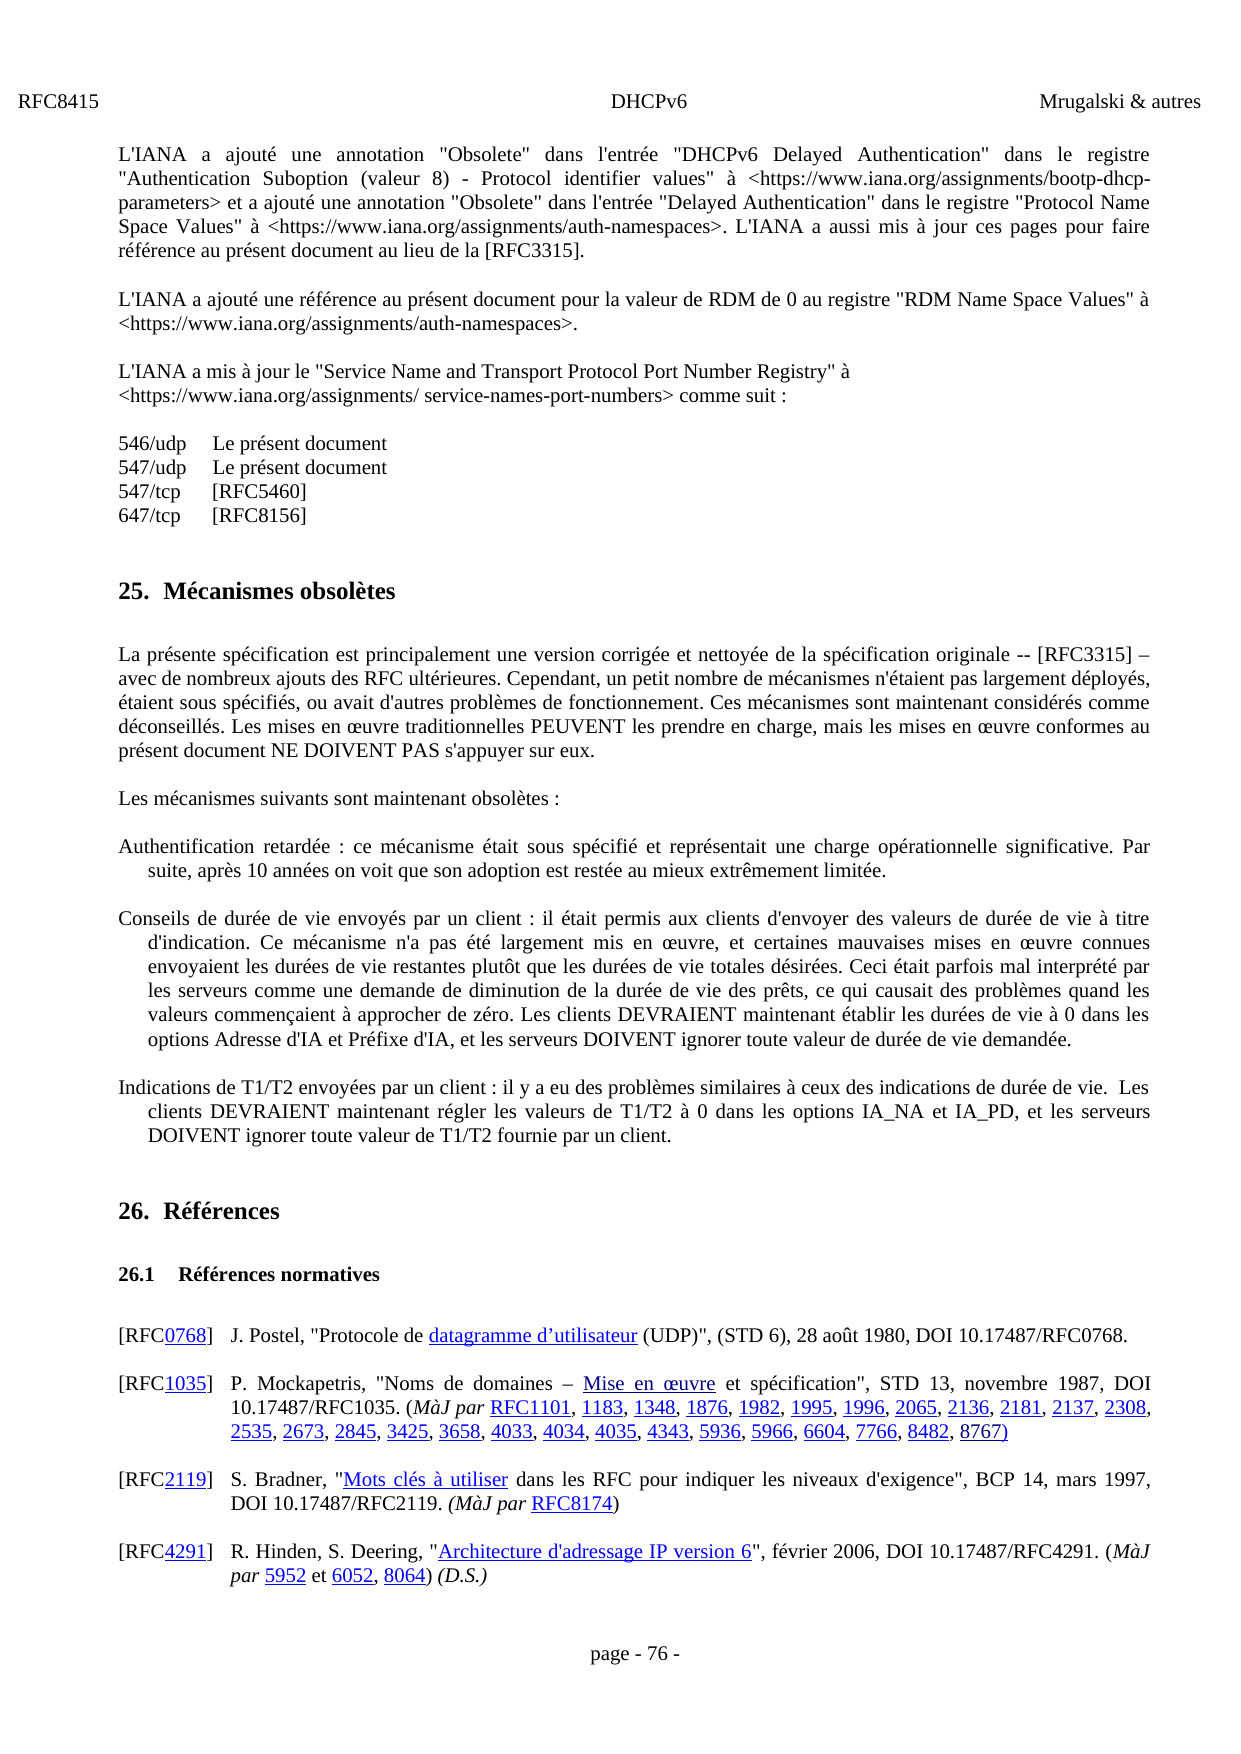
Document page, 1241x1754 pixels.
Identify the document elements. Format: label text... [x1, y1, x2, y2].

subtitle 25. Mécanismes obsolètes [118, 576, 1152, 605]
text L'IANA a ajouté une référence au présent document pour la valeur de RDM de 0 au registre "RDM Name Space Values" à <https://www.iana.org/assignments/auth-namespaces>. [118, 286, 1152, 334]
text 547/tcp [RFC5460] [118, 479, 1152, 503]
text Conseils de durée de vie envoyés par un client : il était permis aux clients d'envoyer des valeurs de durée de vie à titre d'indication. Ce mécanisme n'a pas été largement mis en œuvre, et certaines mauvaises mises en œuvre connues envoyaient les durées de vie restantes plutôt que les durées de vie totales désirées. Ceci était parfois mal interprété par les serveurs comme une demande de diminution de la durée de vie des prêts, ce qui causait des problèmes quand les valeurs commençaient à approcher de zéro. Les clients DEVRAIENT maintenant établir les durées de vie à 0 dans les options Adresse d'IA et Préfixe d'IA, et les serveurs DOIVENT ignorer toute valeur de durée de vie demandée. [118, 906, 1152, 1051]
text [RFC4291] R. Hinden, S. Deering, "Architecture d'adressage IP version 6", février 2006, DOI 10.17487/RFC4291. (MàJ par 5952 et 6052, 8064) (D.S.) [118, 1539, 1152, 1587]
text 547/udp Le présent document [118, 455, 1152, 479]
subtitle 26.1 Références normatives [118, 1262, 1152, 1286]
text [RFC1035] P. Mockapetris, "Noms de domaines – Mise en œuvre et spécification", STD 13, novembre 1987, DOI 10.17487/RFC1035. (MàJ par RFC1101, 1183, 1348, 1876, 1982, 1995, 1996, 2065, 2136, 2181, 2137, 2308, 2535, 2673, 2845, 3425, 3658, 4033, 4034, 4035, 4343, 5936, 5966, 6604, 7766, 8482, 8767) [118, 1371, 1152, 1443]
text [RFC2119] S. Bradner, "Mots clés à utiliser dans les RFC pour indiquer les niveaux d'exigence", BCP 14, mars 1997, DOI 10.17487/RFC2119. (MàJ par RFC8174) [118, 1467, 1152, 1515]
text [RFC0768] J. Postel, "Protocole de datagramme d’utilisateur (UDP)", (STD 6), 28 août 1980, DOI 10.17487/RFC0768. [118, 1323, 1152, 1347]
subtitle 26. Références [118, 1196, 1152, 1224]
text 546/udp Le présent document [118, 431, 1152, 455]
text La présente spécification est principalement une version corrigée et nettoyée de la spécification originale -- [RFC3315] – avec de nombreux ajouts des RFC ultérieures. Cependant, un petit nombre de mécanismes n'étaient pas largement déployés, étaient sous spécifiés, ou avait d'autres problèmes de fonctionnement. Ces mécanismes sont maintenant considérés comme déconseillés. Les mises en œuvre traditionnelles PEUVENT les prendre en charge, mais les mises en œuvre conformes au présent document NE DOIVENT PAS s'appuyer sur eux. [118, 641, 1152, 762]
text Authentification retardée : ce mécanisme était sous spécifié et représentait une charge opérationnelle significative. Par suite, après 10 années on voit que son adoption est restée au mieux extrêmement limitée. [118, 834, 1152, 882]
text L'IANA a mis à jour le "Service Name and Transport Protocol Port Number Registry" à <https://www.iana.org/assignments/ service-names-port-numbers> comme suit : [118, 359, 1152, 407]
text Indications de T1/T2 envoyées par un client : il y a eu des problèmes similaires à ceux des indications de durée de vie. Les clients DEVRAIENT maintenant régler les valeurs de T1/T2 à 0 dans les options IA_NA et IA_PD, et les serveurs DOIVENT ignorer toute valeur de T1/T2 fournie par un client. [118, 1074, 1152, 1147]
text 647/tcp [RFC8156] [118, 503, 1152, 527]
text Les mécanismes suivants sont maintenant obsolètes : [118, 786, 1152, 810]
text L'IANA a ajouté une annotation "Obsolete" dans l'entrée "DHCPv6 Delayed Authentication" dans le registre "Authentication Suboption (valeur 8) - Protocol identifier values" à <https://www.iana.org/assignments/bootp-dhcp-parameters> et a ajouté une annotation "Obsolete" dans l'entrée "Delayed Authentication" dans le registre "Protocol Name Space Values" à <https://www.iana.org/assignments/auth-namespaces>. L'IANA a aussi mis à jour ces pages pour faire référence au présent document au lieu de la [RFC3315]. [118, 142, 1152, 262]
